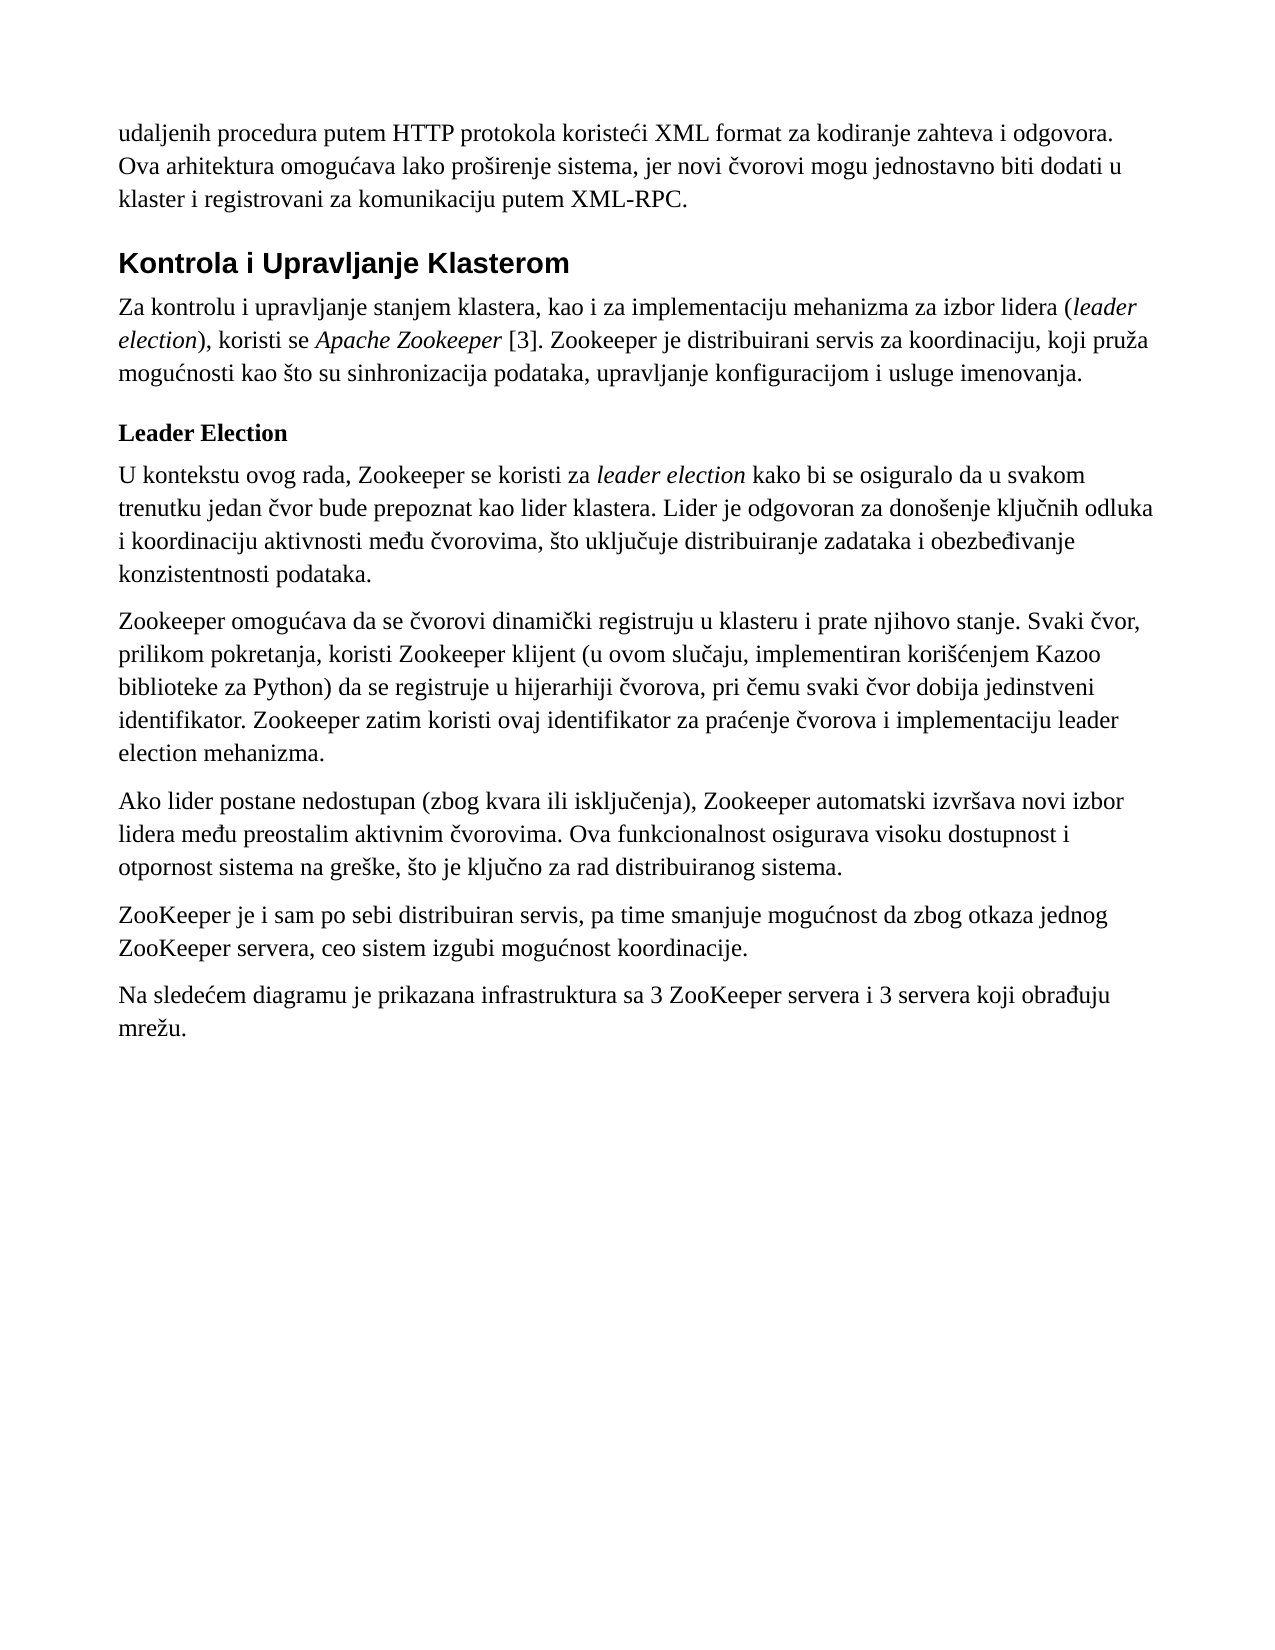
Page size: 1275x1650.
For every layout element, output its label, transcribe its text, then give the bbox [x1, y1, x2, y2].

text ZooKeeper je i sam po sebi distribuiran servis, pa time smanjuje mogućnost da zbog otkaza jednog ZooKeeper servera, ceo sistem izgubi mogućnost koordinacije. [118, 900, 1157, 962]
text Na sledećem diagramu je prikazana infrastruktura sa 3 ZooKeeper servera i 3 servera koji obrađuju mrežu. [118, 980, 1157, 1042]
text U kontekstu ovog rada, Zookeeper se koristi za leader election kako bi se osiguralo da u svakom trenutku jedan čvor bude prepoznat kao lider klastera. Lider je odgovoran za donošenje ključnih odluka i koordinaciju aktivnosti među čvorovima, što uključuje distribuiranje zadataka i obezbeđivanje konzistentnosti podataka. [118, 460, 1157, 588]
text udaljenih procedura putem HTTP protokola koristeći XML format za kodiranje zahteva i odgovora. Ova arhitektura omogućava lako proširenje sistema, jer novi čvorovi mogu jednostavno biti dodati u klaster i registrovani za komunikaciju putem XML-RPC. [118, 118, 1157, 213]
subtitle Kontrola i Upravljanje Klasterom [118, 246, 1157, 280]
subtitle Leader Election [118, 418, 1157, 447]
text Ako lider postane nedostupan (zbog kvara ili isključenja), Zookeeper automatski izvršava novi izbor lidera među preostalim aktivnim čvorovima. Ova funkcionalnost osigurava visoku dostupnost i otpornost sistema na greške, što je ključno za rad distribuiranog sistema. [118, 786, 1157, 881]
text Za kontrolu i upravljanje stanjem klastera, kao i za implementaciju mehanizma za izbor lidera (leader election), koristi se Apache Zookeeper [3]. Zookeeper je distribuirani servis za koordinaciju, koji pruža mogućnosti kao što su sinhronizacija podataka, upravljanje konfiguracijom i usluge imenovanja. [118, 292, 1157, 387]
text Zookeeper omogućava da se čvorovi dinamički registruju u klasteru i prate njihovo stanje. Svaki čvor, prilikom pokretanja, koristi Zookeeper klijent (u ovom slučaju, implementiran korišćenjem Kazoo biblioteke za Python) da se registruje u hijerarhiji čvorova, pri čemu svaki čvor dobija jedinstveni identifikator. Zookeeper zatim koristi ovaj identifikator za praćenje čvorova i implementaciju leader election mehanizma. [118, 606, 1157, 767]
